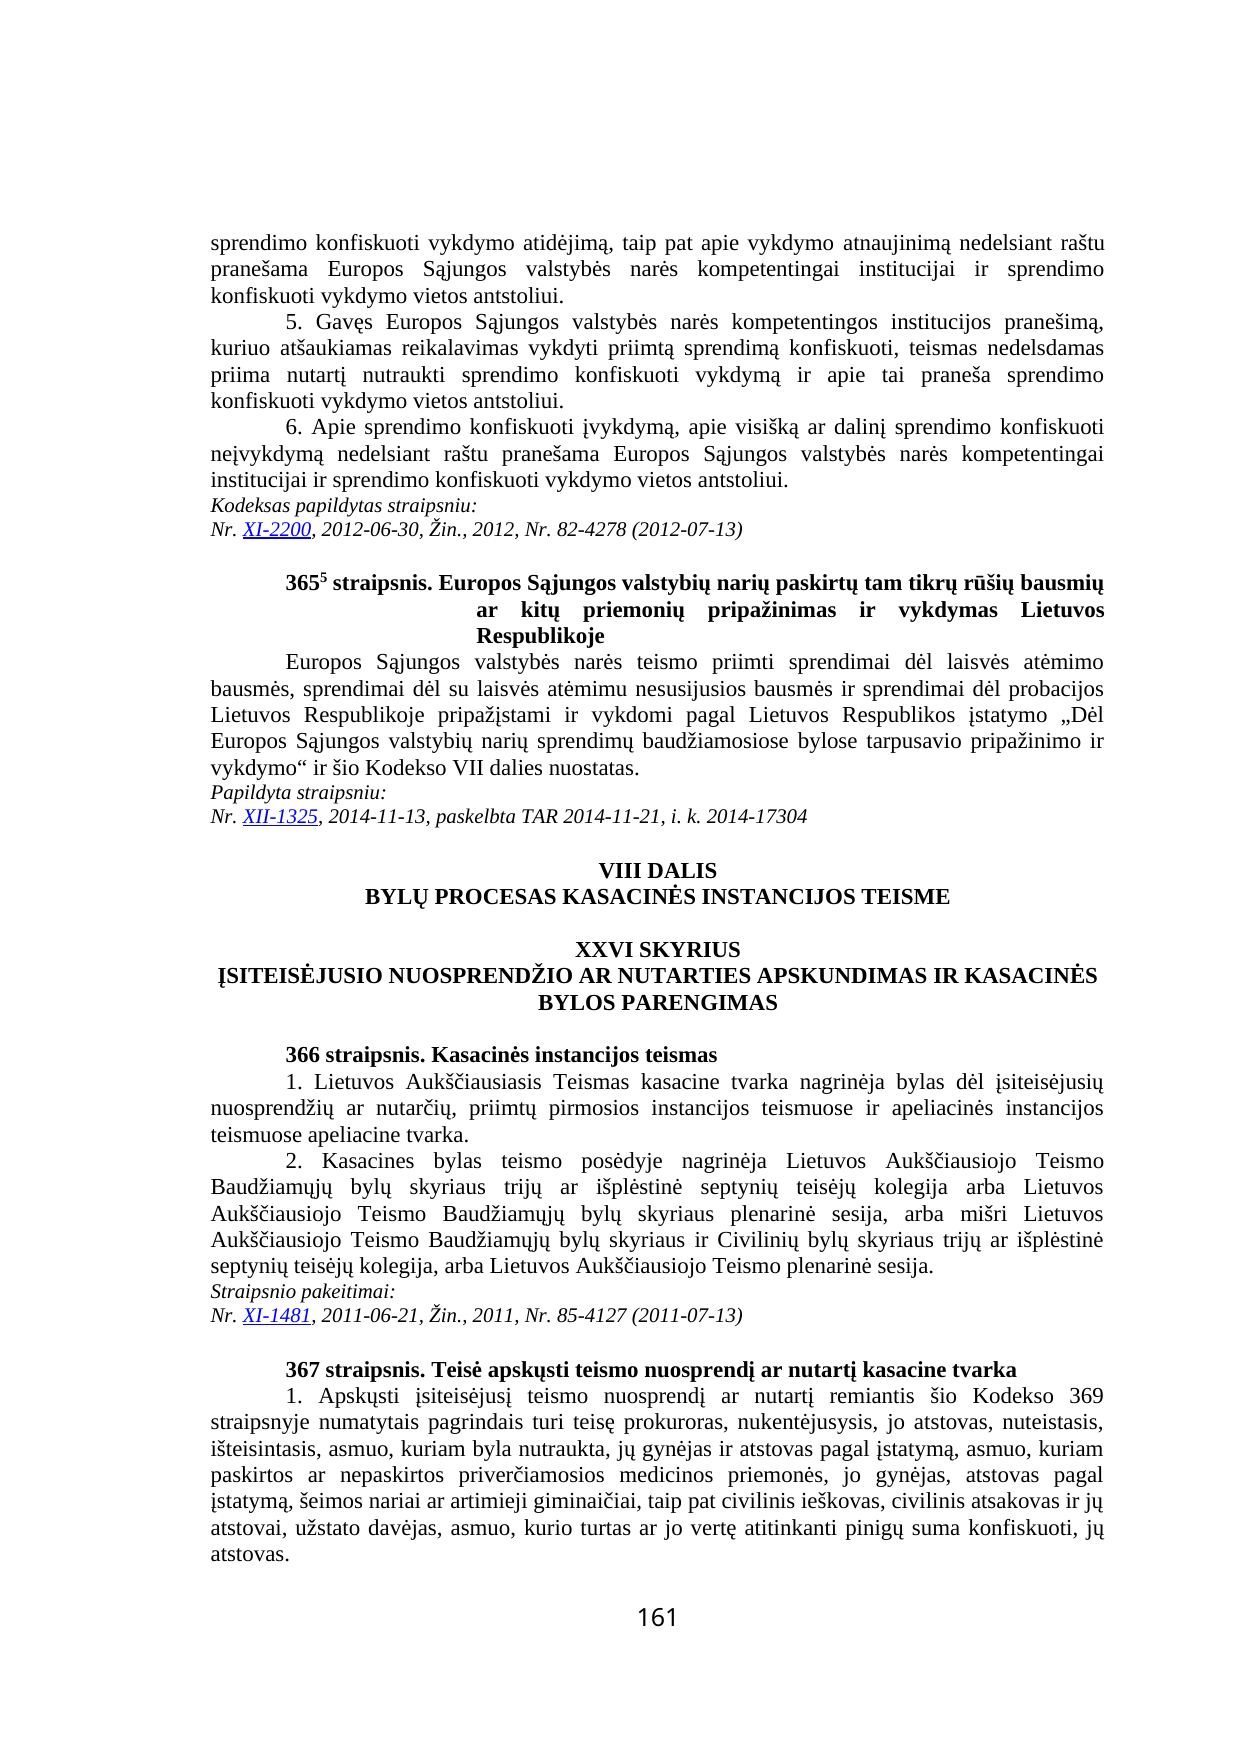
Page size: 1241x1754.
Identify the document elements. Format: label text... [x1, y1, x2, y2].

text 366 straipsnis. Kasacinės instancijos teismas [210, 1042, 1105, 1068]
text Nr. XI-2200, 2012-06-30, Žin., 2012, Nr. 82-4278 (2012-07-13) [210, 517, 1105, 541]
text 1. Lietuvos Aukščiausiasis Teismas kasacine tvarka nagrinėja bylas dėl įsiteisėjusių nuosprendžių ar nutarčių, priimtų pirmosios instancijos teismuose ir apeliacinės instancijos teismuose apeliacine tvarka. [210, 1068, 1105, 1147]
text sprendimo konfiskuoti vykdymo atidėjimą, taip pat apie vykdymo atnaujinimą nedelsiant raštu pranešama Europos Sąjungos valstybės narės kompetentingai institucijai ir sprendimo konfiskuoti vykdymo vietos antstoliui. [210, 229, 1105, 308]
text Įsiteisėjusio nuosprendžio ar nutarties apskundimas ir kasacinės bylos parengimas [210, 962, 1105, 1015]
text 367 straipsnis. Teisė apskųsti teismo nuosprendį ar nutartį kasacine tvarka [210, 1356, 1105, 1382]
text Straipsnio pakeitimai: [210, 1279, 1105, 1303]
subtitle XXVI skyrius [210, 936, 1105, 962]
text 1. Apskųsti įsiteisėjusį teismo nuosprendį ar nutartį remiantis šio Kodekso 369 straipsnyje numatytais pagrindais turi teisę prokuroras, nukentėjusysis, jo atstovas, nuteistasis, išteisintasis, asmuo, kuriam byla nutraukta, jų gynėjas ir atstovas pagal įstatymą, asmuo, kuriam paskirtos ar nepaskirtos priverčiamosios medicinos priemonės, jo gynėjas, atstovas pagal įstatymą, šeimos nariai ar artimieji giminaičiai, taip pat civilinis ieškovas, civilinis atsakovas ir jų atstovai, užstato davėjas, asmuo, kurio turtas ar jo vertę atitinkanti pinigų suma konfiskuoti, jų atstovas. [210, 1382, 1105, 1566]
text Nr. XII-1325, 2014-11-13, paskelbta TAR 2014-11-21, i. k. 2014-17304 [210, 804, 1105, 828]
text Nr. XI-1481, 2011-06-21, Žin., 2011, Nr. 85-4127 (2011-07-13) [210, 1303, 1105, 1327]
text Papildyta straipsniu: [210, 780, 1105, 804]
subtitle VIII dalis [210, 857, 1105, 883]
text Bylų procesas kasacinės instancijos teisme [210, 883, 1105, 910]
text 5. Gavęs Europos Sąjungos valstybės narės kompetentingos institucijos pranešimą, kuriuo atšaukiamas reikalavimas vykdyti priimtą sprendimą konfiskuoti, teismas nedelsdamas priima nutartį nutraukti sprendimo konfiskuoti vykdymą ir apie tai praneša sprendimo konfiskuoti vykdymo vietos antstoliui. [210, 308, 1105, 413]
text 3655 straipsnis. Europos Sąjungos valstybių narių paskirtų tam tikrų rūšių bausmių ar kitų priemonių pripažinimas ir vykdymas Lietuvos Respublikoje [285, 569, 1105, 648]
text Europos Sąjungos valstybės narės teismo priimti sprendimai dėl laisvės atėmimo bausmės, sprendimai dėl su laisvės atėmimu nesusijusios bausmės ir sprendimai dėl probacijos Lietuvos Respublikoje pripažįstami ir vykdomi pagal Lietuvos Respublikos įstatymo „Dėl Europos Sąjungos valstybių narių sprendimų baudžiamosiose bylose tarpusavio pripažinimo ir vykdymo“ ir šio Kodekso VII dalies nuostatas. [210, 648, 1105, 780]
text Kodeksas papildytas straipsniu: [210, 492, 1105, 517]
text 6. Apie sprendimo konfiskuoti įvykdymą, apie visišką ar dalinį sprendimo konfiskuoti neįvykdymą nedelsiant raštu pranešama Europos Sąjungos valstybės narės kompetentingai institucijai ir sprendimo konfiskuoti vykdymo vietos antstoliui. [210, 413, 1105, 492]
text 2. Kasacines bylas teismo posėdyje nagrinėja Lietuvos Aukščiausiojo Teismo Baudžiamųjų bylų skyriaus trijų ar išplėstinė septynių teisėjų kolegija arba Lietuvos Aukščiausiojo Teismo Baudžiamųjų bylų skyriaus plenarinė sesija, arba mišri Lietuvos Aukščiausiojo Teismo Baudžiamųjų bylų skyriaus ir Civilinių bylų skyriaus trijų ar išplėstinė septynių teisėjų kolegija, arba Lietuvos Aukščiausiojo Teismo plenarinė sesija. [210, 1147, 1105, 1279]
